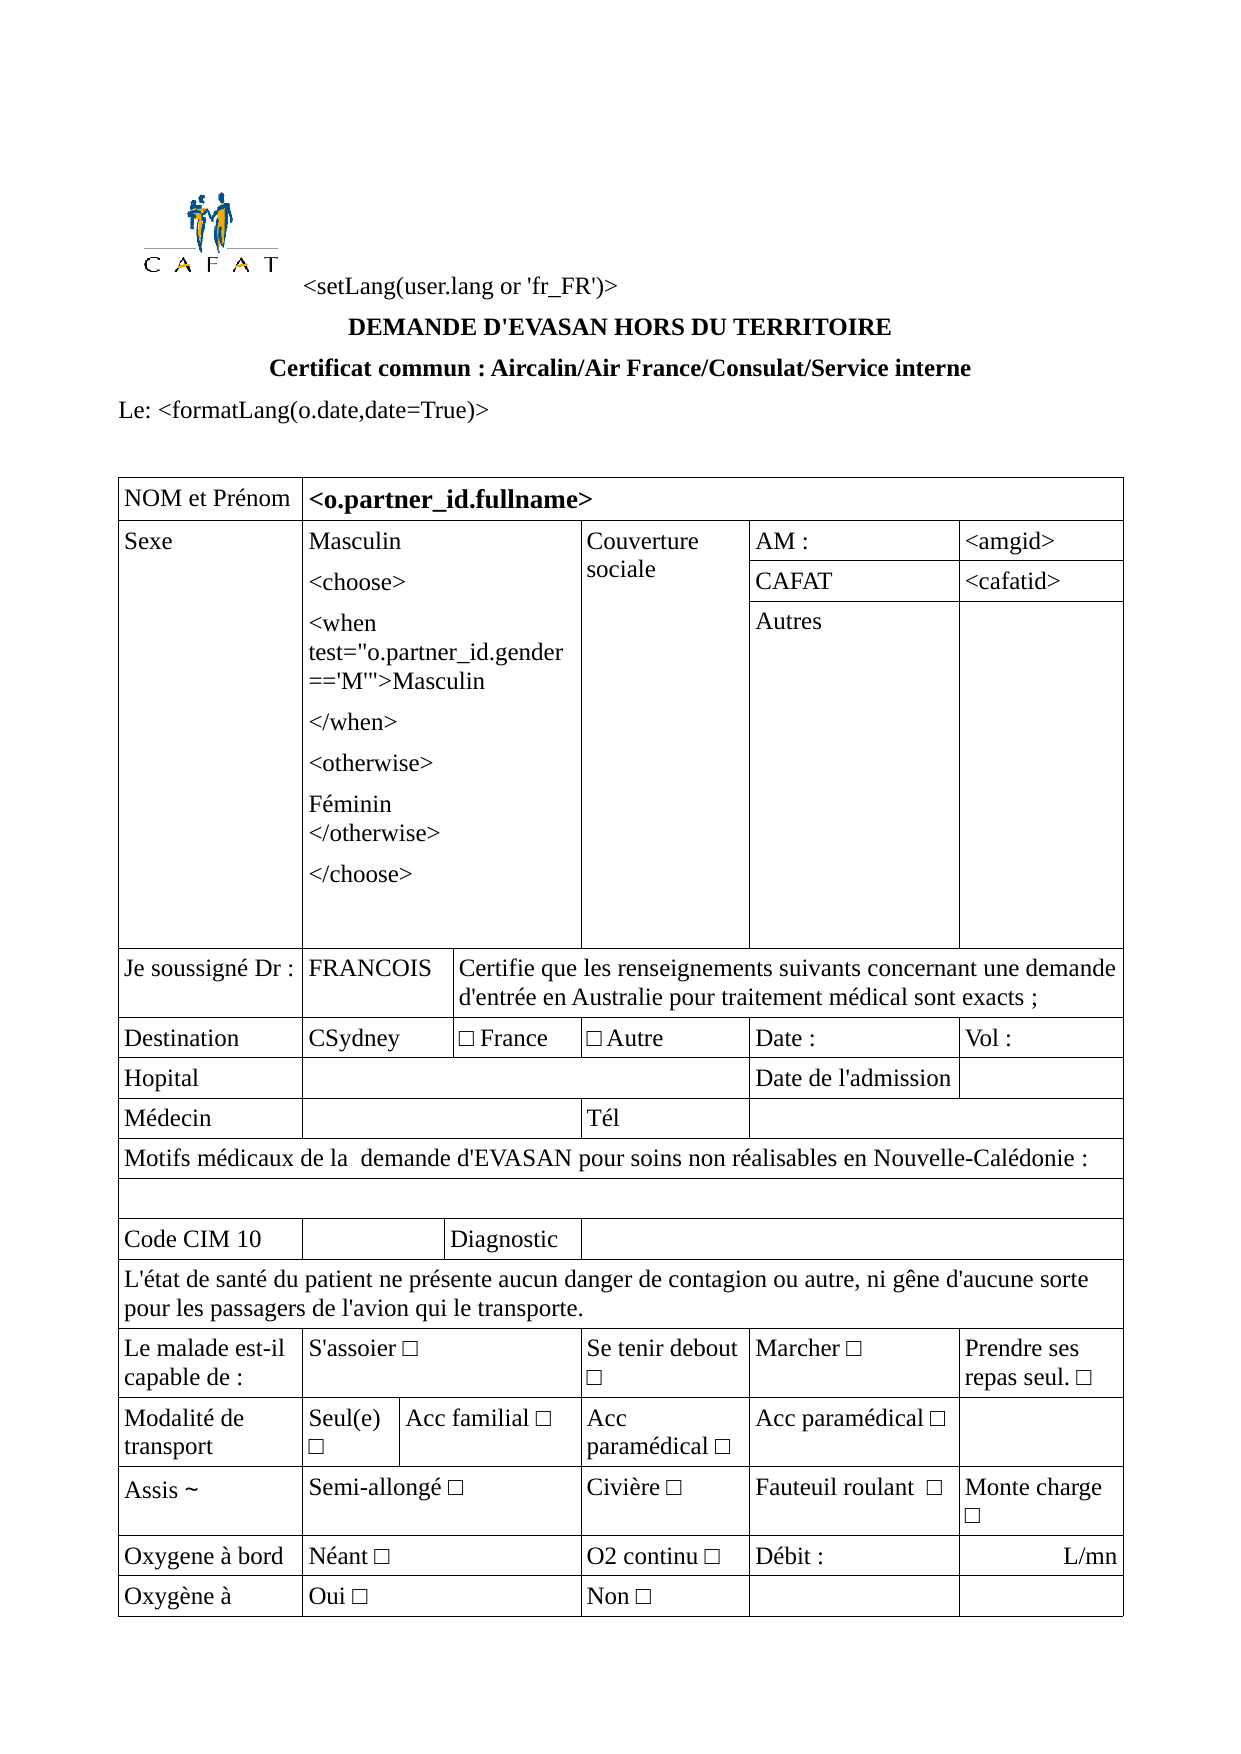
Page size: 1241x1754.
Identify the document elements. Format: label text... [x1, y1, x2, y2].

table_cell [303, 1099, 581, 1138]
table_cell Vol : [960, 1018, 1123, 1057]
table_cell [750, 1099, 1123, 1138]
table_cell Oxygene à bord [119, 1536, 302, 1575]
table_cell Oui □ [303, 1576, 581, 1616]
table_cell Débit : [750, 1536, 959, 1575]
text Certificat commun : Aircalin/Air France/Consulat/Service interne [118, 353, 1122, 382]
table_cell [960, 602, 1123, 948]
table_cell Modalité de transport [119, 1398, 302, 1466]
table_cell L/mn [960, 1536, 1123, 1575]
table_cell S'assoier □ [303, 1329, 581, 1397]
table_cell <amgid> [960, 521, 1123, 560]
table_cell Néant □ [303, 1536, 581, 1575]
table_cell Couverture sociale [582, 521, 749, 948]
table_cell Destination [119, 1018, 302, 1057]
table_header NOM et Prénom [119, 478, 302, 520]
table_cell [582, 1219, 1123, 1259]
table_cell [750, 1576, 959, 1616]
table_cell Diagnostic [445, 1219, 581, 1259]
table_cell FRANCOIS [303, 949, 453, 1017]
table_cell Masculin <choose> <when test="o.partner_id.gender=='M'">Masculin </when> <otherwise> Féminin </otherwise> </choose> [303, 521, 581, 948]
table_cell Fauteuil roulant □ [750, 1467, 959, 1535]
table_cell Semi-allongé □ [303, 1467, 581, 1535]
table_cell Acc familial □ [400, 1398, 581, 1466]
table_cell Civière □ [582, 1467, 749, 1535]
table_cell [960, 1058, 1123, 1097]
text DEMANDE D'EVASAN HORS DU TERRITOIRE [118, 312, 1122, 341]
table_cell Tél [582, 1099, 749, 1138]
table_cell Le malade est-il capable de : [119, 1329, 302, 1397]
table_cell [960, 1576, 1123, 1616]
table_cell Autres [750, 602, 959, 948]
table_cell [960, 1398, 1123, 1466]
table_cell □ Autre [582, 1018, 749, 1057]
table_cell Acc paramédical □ [582, 1398, 749, 1466]
table_cell Sexe [119, 521, 302, 948]
table_header <o.partner_id.fullname> [303, 478, 1123, 520]
table_cell O2 continu □ [582, 1536, 749, 1575]
table_cell AM : [750, 521, 959, 560]
table_cell Assis ~ [119, 1467, 302, 1535]
table_cell Marcher □ [750, 1329, 959, 1397]
table_cell Se tenir debout □ [582, 1329, 749, 1397]
table_cell Monte charge □ [960, 1467, 1123, 1535]
table_cell [119, 1179, 1123, 1218]
table_cell Oxygène à [119, 1576, 302, 1616]
table_cell [303, 1219, 444, 1259]
table_cell Je soussigné Dr : [119, 949, 302, 1017]
table_cell Seul(e)□ [303, 1398, 399, 1466]
table_cell CAFAT [750, 561, 959, 601]
table_cell [303, 1058, 749, 1097]
text Le: <formatLang(o.date,date=True)> [118, 395, 1122, 423]
table_cell Date de l'admission [750, 1058, 959, 1097]
table_cell CSydney [303, 1018, 453, 1057]
table_cell Motifs médicaux de la demande d'EVASAN pour soins non réalisables en Nouvelle-Calédonie : [119, 1139, 1123, 1178]
table_cell Prendre ses repas seul. □ [960, 1329, 1123, 1397]
text <setLang(user.lang or 'fr_FR')> [118, 176, 1122, 300]
table_cell <cafatid> [960, 561, 1123, 601]
table_cell Hopital [119, 1058, 302, 1097]
table_cell Certifie que les renseignements suivants concernant une demande d'entrée en Australie pour traitement médical sont exacts ; [454, 949, 1123, 1017]
table_cell Médecin [119, 1099, 302, 1138]
table_cell Date : [750, 1018, 959, 1057]
table_cell Non □ [582, 1576, 749, 1616]
table_cell L'état de santé du patient ne présente aucun danger de contagion ou autre, ni gêne d'aucune sorte pour les passagers de l'avion qui le transporte. [119, 1260, 1123, 1328]
table_cell □ France [454, 1018, 581, 1057]
table_cell Code CIM 10 [119, 1219, 302, 1259]
table_cell Acc paramédical □ [750, 1398, 959, 1466]
